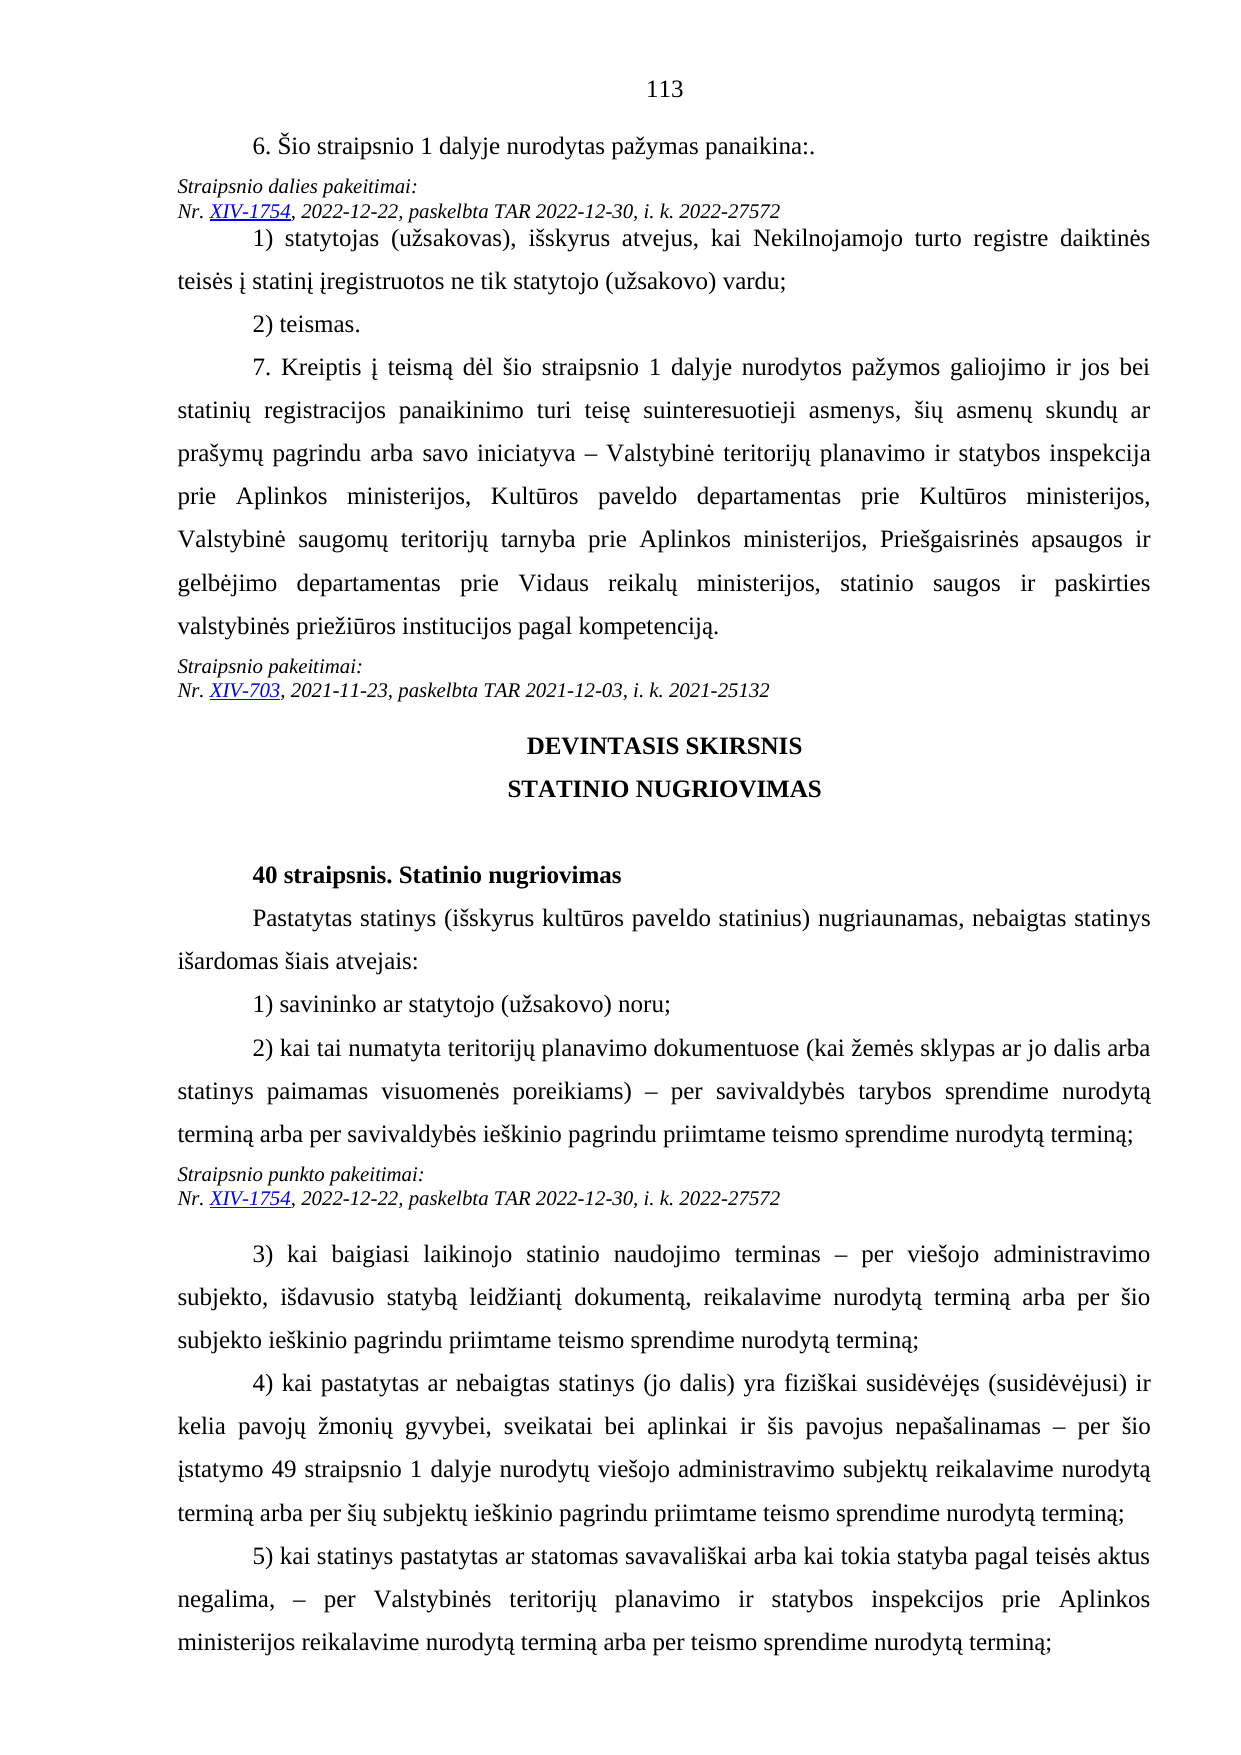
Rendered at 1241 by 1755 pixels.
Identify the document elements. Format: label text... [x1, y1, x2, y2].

text 2) teismas. [177, 309, 1152, 338]
text Straipsnio pakeitimai: [177, 654, 1152, 678]
text 1) statytojas (užsakovas), išskyrus atvejus, kai Nekilnojamojo turto registre daiktinės teisės į statinį įregistruotos ne tik statytojo (užsakovo) vardu; [177, 223, 1152, 294]
text Straipsnio punkto pakeitimai: [177, 1162, 1152, 1186]
text 1) savininko ar statytojo (užsakovo) noru; [177, 989, 1152, 1018]
text 6. Šio straipsnio 1 dalyje nurodytas pažymas panaikina:. [177, 131, 1152, 160]
text 3) kai baigiasi laikinojo statinio naudojimo terminas – per viešojo administravimo subjekto, išdavusio statybą leidžiantį dokumentą, reikalavime nurodytą terminą arba per šio subjekto ieškinio pagrindu priimtame teismo sprendime nurodytą terminą; [177, 1239, 1152, 1354]
text 7. Kreiptis į teismą dėl šio straipsnio 1 dalyje nurodytos pažymos galiojimo ir jos bei statinių registracijos panaikinimo turi teisę suinteresuotieji asmenys, šių asmenų skundų ar prašymų pagrindu arba savo iniciatyva – Valstybinė teritorijų planavimo ir statybos inspekcija prie Aplinkos ministerijos, Kultūros paveldo departamentas prie Kultūros ministerijos, Valstybinė saugomų teritorijų tarnyba prie Aplinkos ministerijos, Priešgaisrinės apsaugos ir gelbėjimo departamentas prie Vidaus reikalų ministerijos, statinio saugos ir paskirties valstybinės priežiūros institucijos pagal kompetenciją. [177, 352, 1152, 639]
text Nr. XIV-1754, 2022-12-22, paskelbta TAR 2022-12-30, i. k. 2022-27572 [177, 1186, 1152, 1210]
text 40 straipsnis. Statinio nugriovimas [177, 860, 1152, 889]
text 2) kai tai numatyta teritorijų planavimo dokumentuose (kai žemės sklypas ar jo dalis arba statinys paimamas visuomenės poreikiams) – per savivaldybės tarybos sprendime nurodytą terminą arba per savivaldybės ieškinio pagrindu priimtame teismo sprendime nurodytą terminą; [177, 1033, 1152, 1148]
text Straipsnio dalies pakeitimai: [177, 174, 1152, 198]
text Pastatytas statinys (išskyrus kultūros paveldo statinius) nugriaunamas, nebaigtas statinys išardomas šiais atvejais: [177, 903, 1152, 975]
text Nr. XIV-703, 2021-11-23, paskelbta TAR 2021-12-03, i. k. 2021-25132 [177, 678, 1152, 702]
text 4) kai pastatytas ar nebaigtas statinys (jo dalis) yra fiziškai susidėvėjęs (susidėvėjusi) ir kelia pavojų žmonių gyvybei, sveikatai bei aplinkai ir šis pavojus nepašalinamas – per šio įstatymo 49 straipsnio 1 dalyje nurodytų viešojo administravimo subjektų reikalavime nurodytą terminą arba per šių subjektų ieškinio pagrindu priimtame teismo sprendime nurodytą terminą; [177, 1368, 1152, 1526]
text DEVINTASIS SKIRSNIS [177, 731, 1152, 759]
text Nr. XIV-1754, 2022-12-22, paskelbta TAR 2022-12-30, i. k. 2022-27572 [177, 198, 1152, 223]
text STATINIO NUGRIOVIMAS [177, 774, 1152, 803]
text 5) kai statinys pastatytas ar statomas savavališkai arba kai tokia statyba pagal teisės aktus negalima, – per Valstybinės teritorijų planavimo ir statybos inspekcijos prie Aplinkos ministerijos reikalavime nurodytą terminą arba per teismo sprendime nurodytą terminą; [177, 1541, 1152, 1656]
